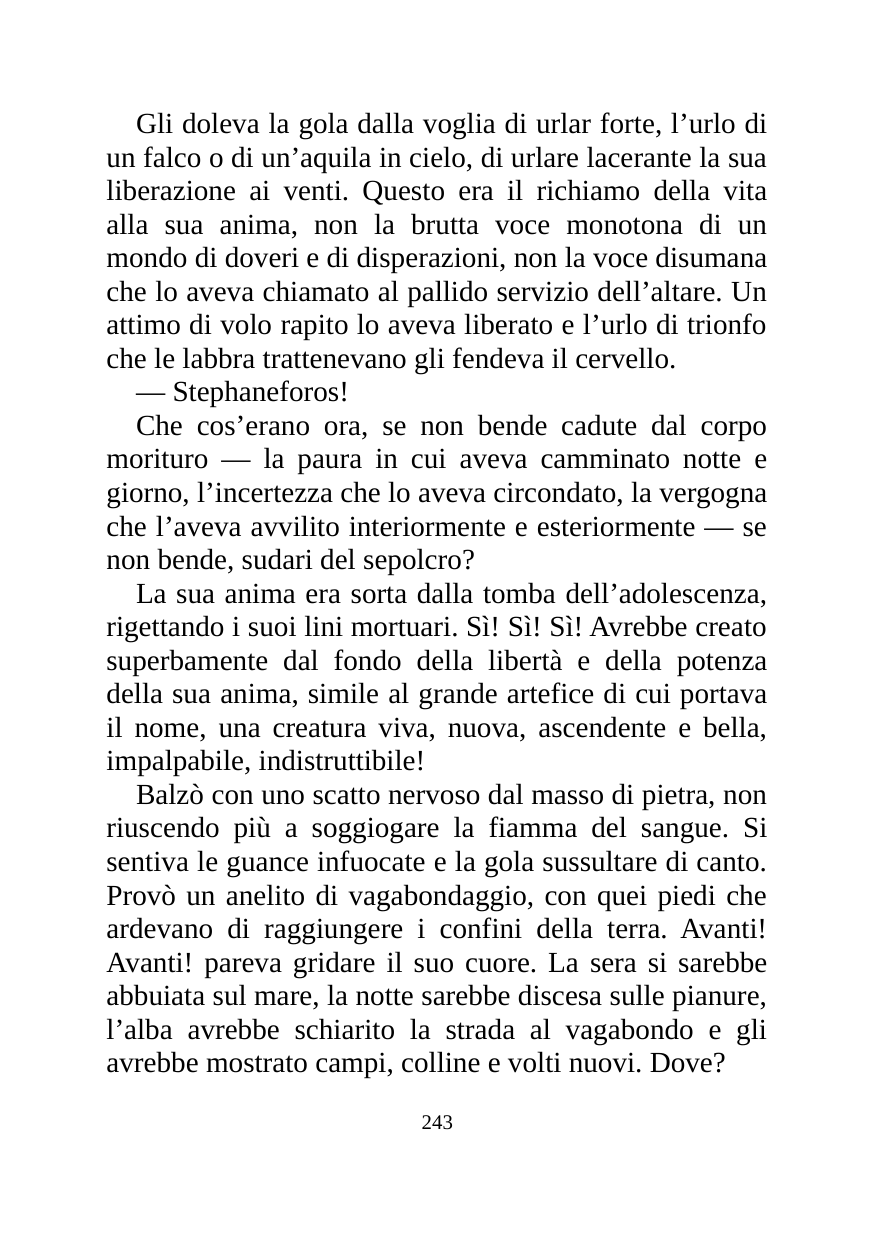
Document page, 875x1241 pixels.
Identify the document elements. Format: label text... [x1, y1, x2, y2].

text Che cos’erano ora, se non bende cadute dal corpo morituro — la paura in cui aveva camminato notte e giorno, l’incertezza che lo aveva circondato, la vergogna che l’aveva avvilito interiormente e esteriormente — se non bende, sudari del sepolcro? [106, 408, 768, 576]
text Balzò con uno scatto nervoso dal masso di pietra, non riuscendo più a soggiogare la fiamma del sangue. Si sentiva le guance infuocate e la gola sussultare di canto. Provò un anelito di vagabondaggio, con quei piedi che ardevano di raggiungere i confini della terra. Avanti! Avanti! pareva gridare il suo cuore. La sera si sarebbe abbuiata sul mare, la notte sarebbe discesa sulle pianure, l’alba avrebbe schiarito la strada al vagabondo e gli avrebbe mostrato campi, colline e volti nuovi. Dove? [106, 777, 768, 1079]
text Gli doleva la gola dalla voglia di urlar forte, l’urlo di un falco o di un’aquila in cielo, di urlare lacerante la sua liberazione ai venti. Questo era il richiamo della vita alla sua anima, non la brutta voce monotona di un mondo di doveri e di disperazioni, non la voce disumana che lo aveva chiamato al pallido servizio dell’altare. Un attimo di volo rapito lo aveva liberato e l’urlo di trionfo che le labbra trattenevano gli fendeva il cervello. [106, 106, 768, 374]
text La sua anima era sorta dalla tomba dell’adolescenza, rigettando i suoi lini mortuari. Sì! Sì! Sì! Avrebbe creato superbamente dal fondo della libertà e della potenza della sua anima, simile al grande artefice di cui portava il nome, una creatura viva, nuova, ascendente e bella, impalpabile, indistruttibile! [106, 576, 768, 777]
text — Stephaneforos! [106, 374, 768, 408]
